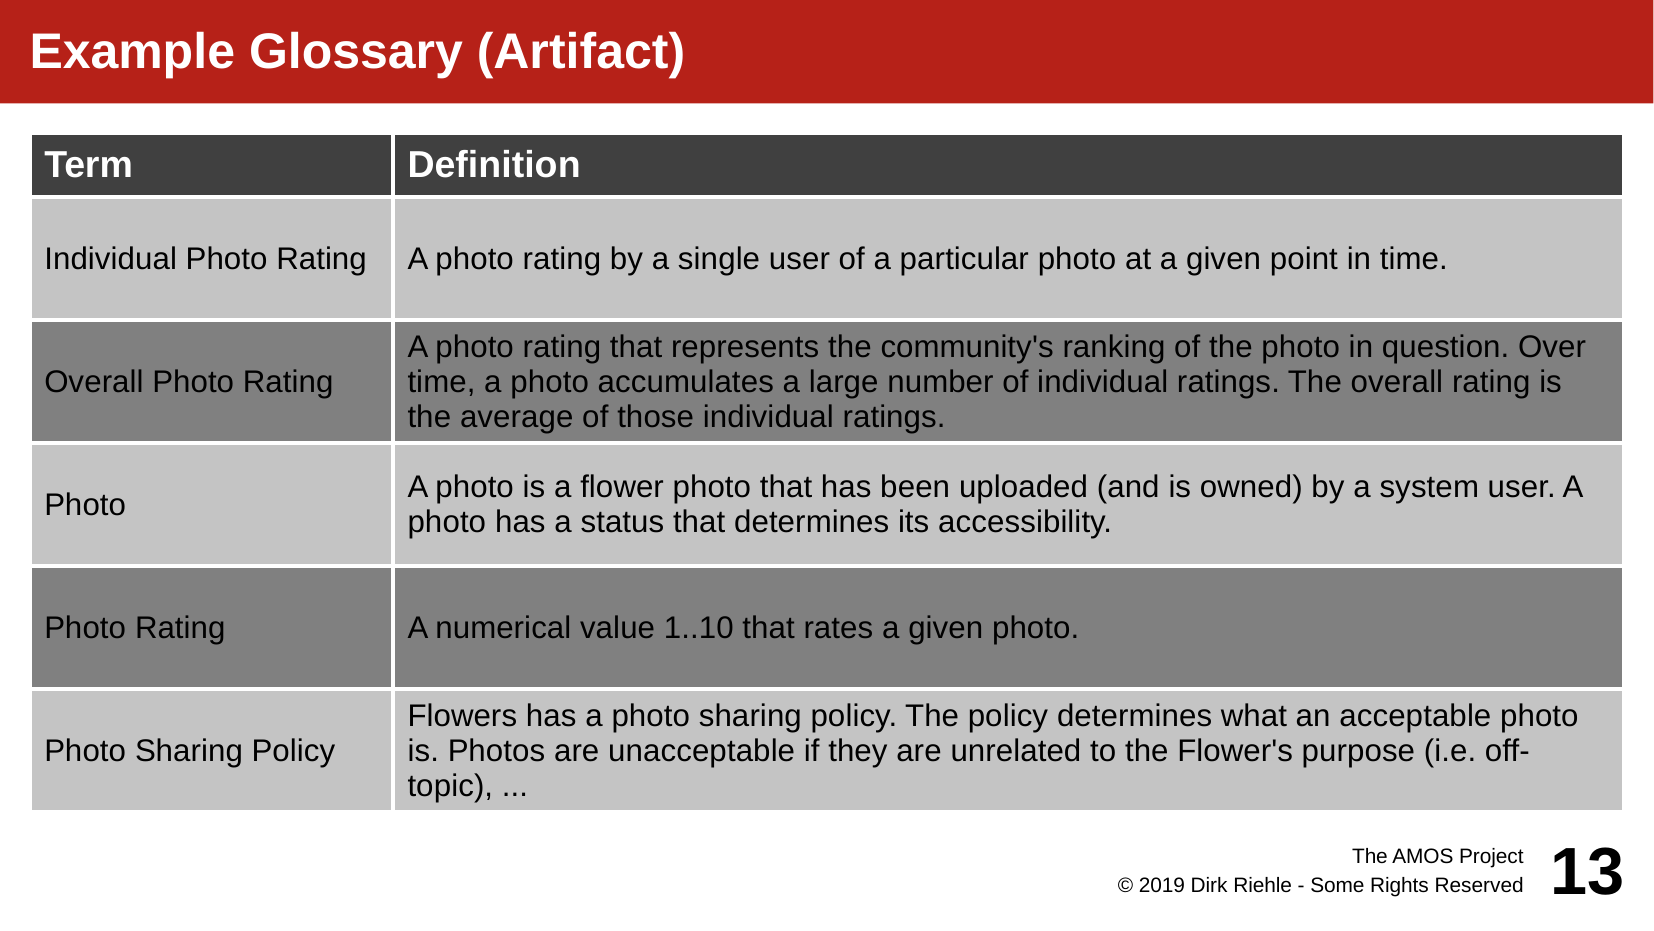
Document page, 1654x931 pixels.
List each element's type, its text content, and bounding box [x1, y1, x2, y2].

title Example Glossary (Artifact) [0, 0, 1654, 104]
table_cell A photo is a flower photo that has been uploaded (and is owned) by a system user. A photo has a status that determines its accessibility. [395, 445, 1622, 564]
table_cell Photo [32, 445, 391, 564]
table_cell Photo Sharing Policy [32, 691, 391, 810]
table_cell Individual Photo Rating [32, 199, 391, 318]
table_cell Photo Rating [32, 568, 391, 687]
table_cell Overall Photo Rating [32, 322, 391, 441]
table_header Definition [395, 135, 1622, 195]
table_cell A numerical value 1..10 that rates a given photo. [395, 568, 1622, 687]
table_cell A photo rating that represents the community's ranking of the photo in question. Over time, a photo accumulates a large number of individual ratings. The overall rating is the average of those individual ratings. [395, 322, 1622, 441]
table_header Term [32, 135, 391, 195]
table_cell Flowers has a photo sharing policy. The policy determines what an acceptable photo is. Photos are unacceptable if they are unrelated to the Flower's purpose (i.e. off-topic), ... [395, 691, 1622, 810]
table_cell A photo rating by a single user of a particular photo at a given point in time. [395, 199, 1622, 318]
